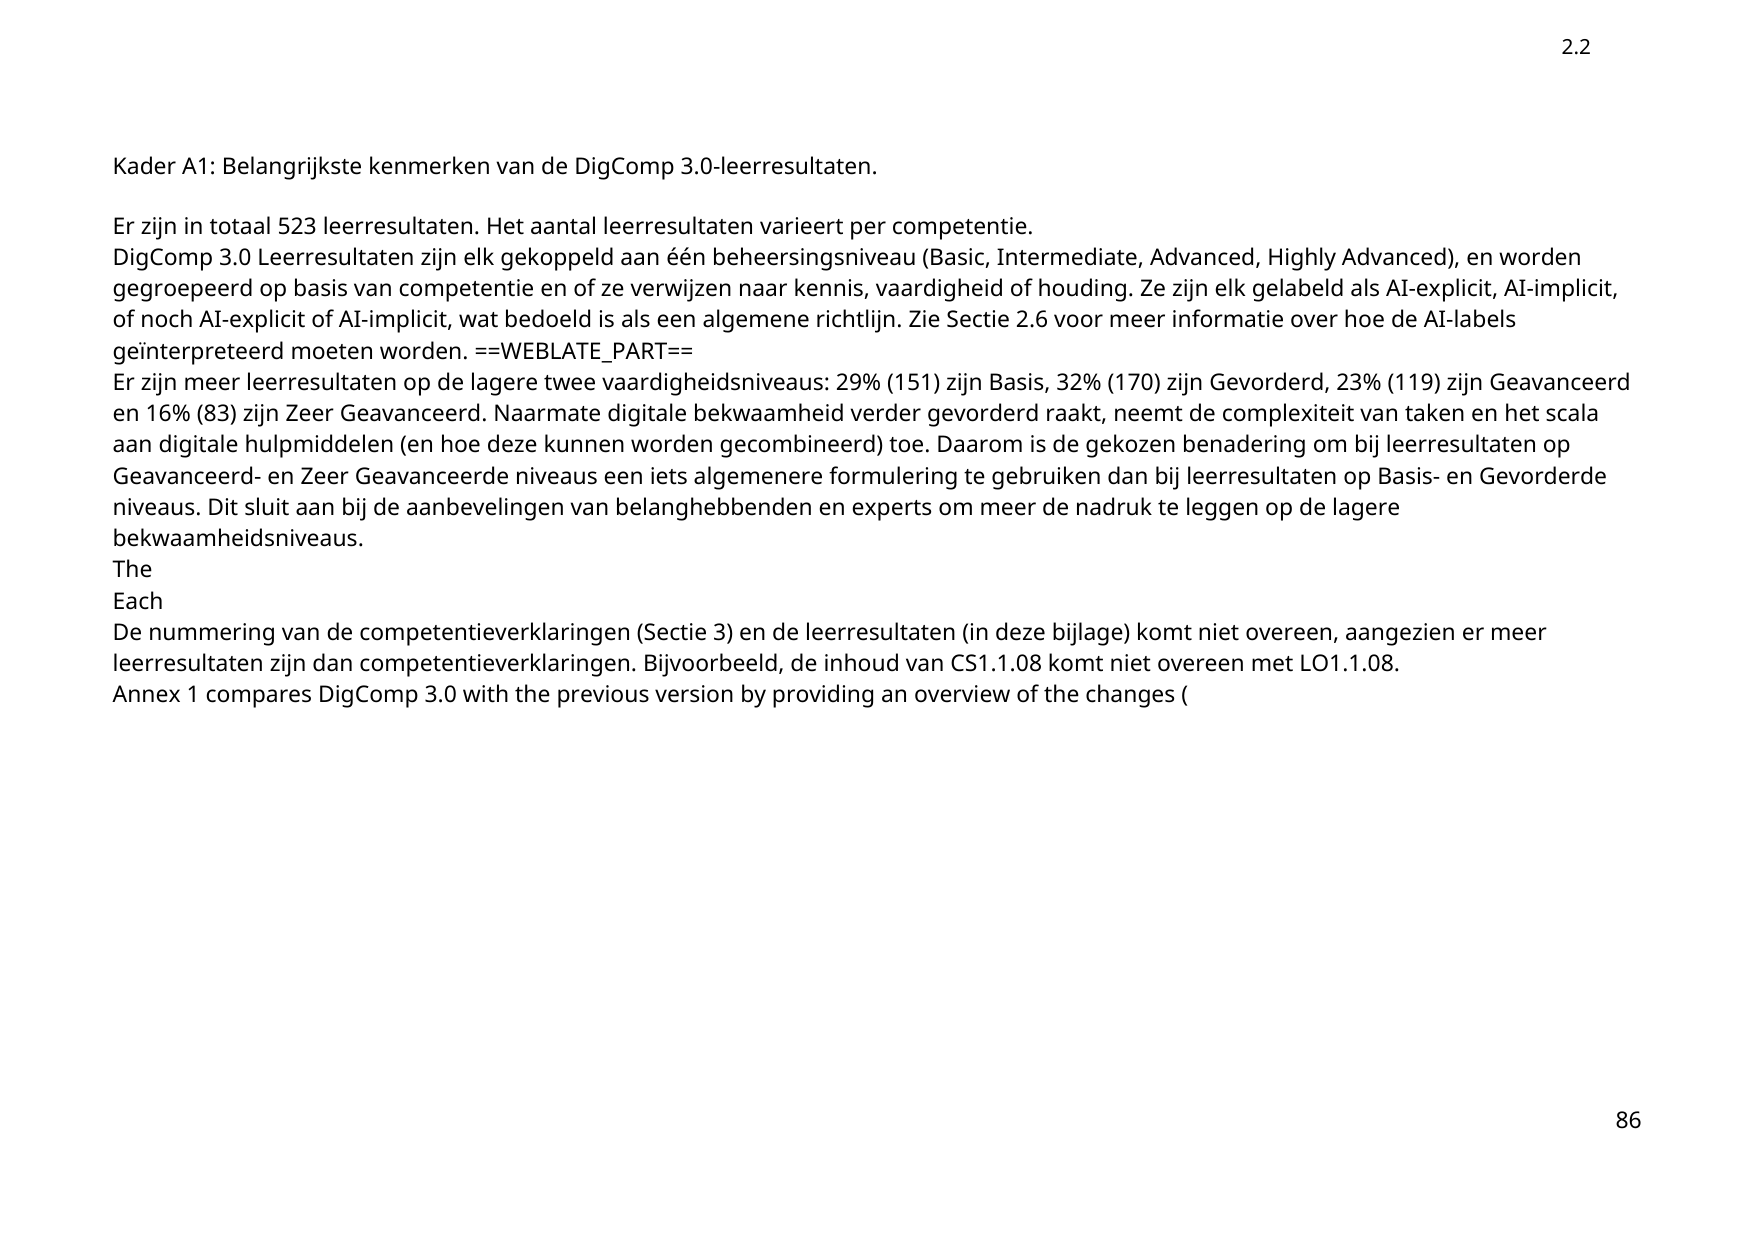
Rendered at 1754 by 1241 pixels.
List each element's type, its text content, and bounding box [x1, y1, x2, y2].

text Kader A1: Belangrijkste kenmerken van de DigComp 3.0-leerresultaten. [112, 150, 1641, 181]
text Er zijn meer leerresultaten op de lagere twee vaardigheidsniveaus: 29% (151) zijn Basis, 32% (170) zijn Gevorderd, 23% (119) zijn Geavanceerd en 16% (83) zijn Zeer Geavanceerd. Naarmate digitale bekwaamheid verder gevorderd raakt, neemt de complexiteit van taken en het scala aan digitale hulpmiddelen (en hoe deze kunnen worden gecombineerd) toe. Daarom is de gekozen benadering om bij leerresultaten op Geavanceerd- en Zeer Geavanceerde niveaus een iets algemenere formulering te gebruiken dan bij leerresultaten op Basis- en Gevorderde niveaus. Dit sluit aan bij de aanbevelingen van belanghebbenden en experts om meer de nadruk te leggen op de lagere bekwaamheidsniveaus. [112, 366, 1641, 553]
text De nummering van de competentieverklaringen (Sectie 3) en de leerresultaten (in deze bijlage) komt niet overeen, aangezien er meer leerresultaten zijn dan competentieverklaringen. Bijvoorbeeld, de inhoud van CS1.1.08 komt niet overeen met LO1.1.08. [112, 616, 1641, 678]
text Annex 1 compares DigComp 3.0 with the previous version by providing an overview of the changes ( [112, 678, 1641, 710]
text DigComp 3.0 Leerresultaten zijn elk gekoppeld aan één beheersingsniveau (Basic, Intermediate, Advanced, Highly Advanced), en worden gegroepeerd op basis van competentie en of ze verwijzen naar kennis, vaardigheid of houding. Ze zijn elk gelabeld als AI-explicit, AI-implicit, of noch AI-explicit of AI-implicit, wat bedoeld is als een algemene richtlijn. Zie Sectie 2.6 voor meer informatie over hoe de AI-labels geïnterpreteerd moeten worden. ==WEBLATE_PART== [112, 241, 1641, 366]
text Each [112, 585, 1641, 616]
text Er zijn in totaal 523 leerresultaten. Het aantal leerresultaten varieert per competentie. [112, 210, 1641, 241]
text The [112, 553, 1641, 585]
